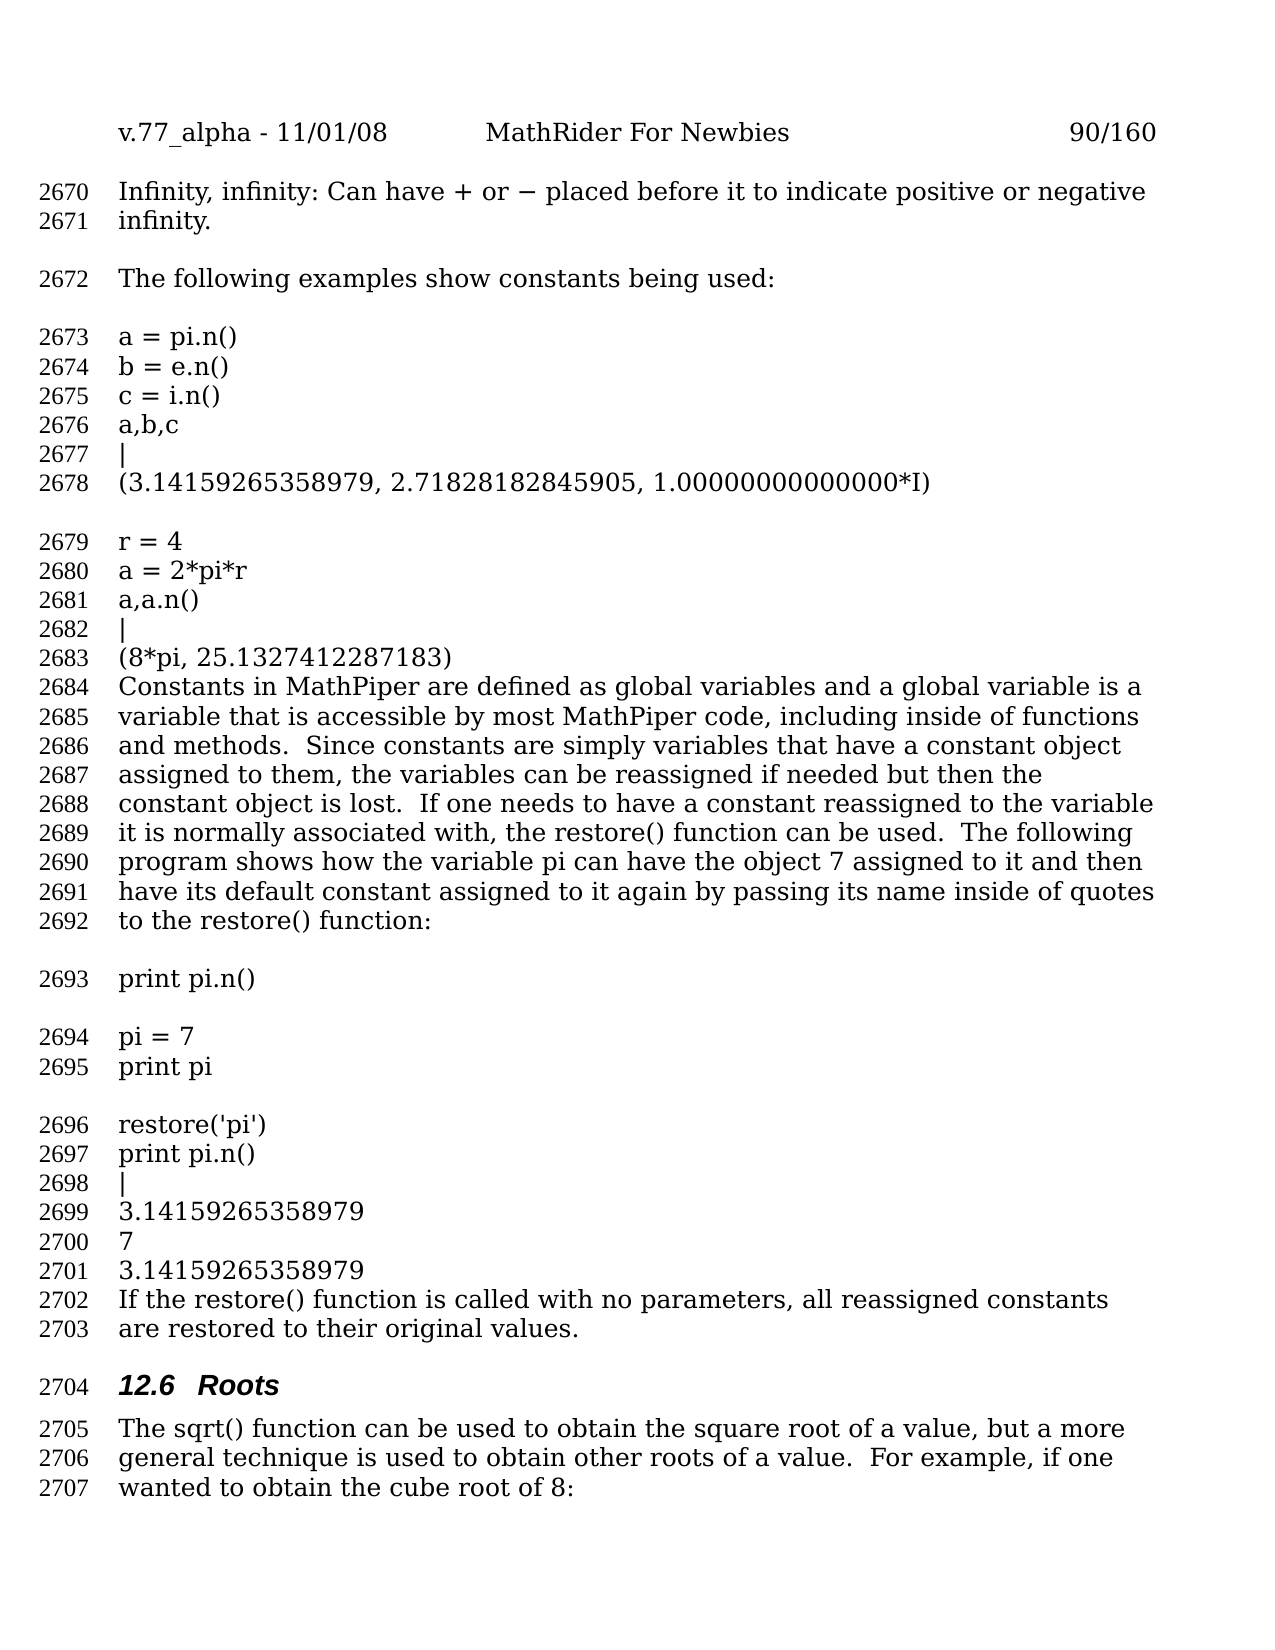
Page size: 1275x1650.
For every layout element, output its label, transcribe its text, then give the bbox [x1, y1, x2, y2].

text pi = 7 [118, 1023, 1157, 1052]
text 3.14159265358979 [118, 1198, 1157, 1227]
text a = 2*pi*r [118, 556, 1157, 585]
text print pi [118, 1052, 1157, 1081]
text If the restore() function is called with no parameters, all reassigned constants are restored to their original values. [118, 1285, 1157, 1343]
text 3.14159265358979 [118, 1256, 1157, 1285]
text | [118, 614, 1157, 643]
text | [118, 439, 1157, 468]
text (3.14159265358979, 2.71828182845905, 1.00000000000000*I) [118, 468, 1157, 498]
text The following examples show constants being used: [118, 264, 1157, 293]
text Constants in MathPiper are defined as global variables and a global variable is a variable that is accessible by most MathPiper code, including inside of functions and methods. Since constants are simply variables that have a constant object assigned to them, the variables can be reassigned if needed but then the constant object is lost. If one needs to have a constant reassigned to the variable it is normally associated with, the restore() function can be used. The following program shows how the variable pi can have the object 7 assigned to it and then have its default constant assigned to it again by passing its name inside of quotes to the restore() function: [118, 673, 1157, 935]
text c = i.n() [118, 381, 1157, 410]
text b = e.n() [118, 352, 1157, 381]
subtitle Roots [118, 1368, 1157, 1402]
text a,a.n() [118, 585, 1157, 614]
text r = 4 [118, 527, 1157, 556]
text The sqrt() function can be used to obtain the square root of a value, but a more general technique is used to obtain other roots of a value. For example, if one wanted to obtain the cube root of 8: [118, 1414, 1157, 1502]
text restore('pi') [118, 1110, 1157, 1139]
text 7 [118, 1227, 1157, 1256]
text print pi.n() [118, 1139, 1157, 1168]
text a = pi.n() [118, 323, 1157, 352]
text (8*pi, 25.1327412287183) [118, 643, 1157, 673]
text print pi.n() [118, 964, 1157, 993]
text | [118, 1168, 1157, 1198]
text Infinity, infinity: Can have + or − placed before it to indicate positive or negative infinity. [118, 177, 1157, 235]
text a,b,c [118, 410, 1157, 439]
